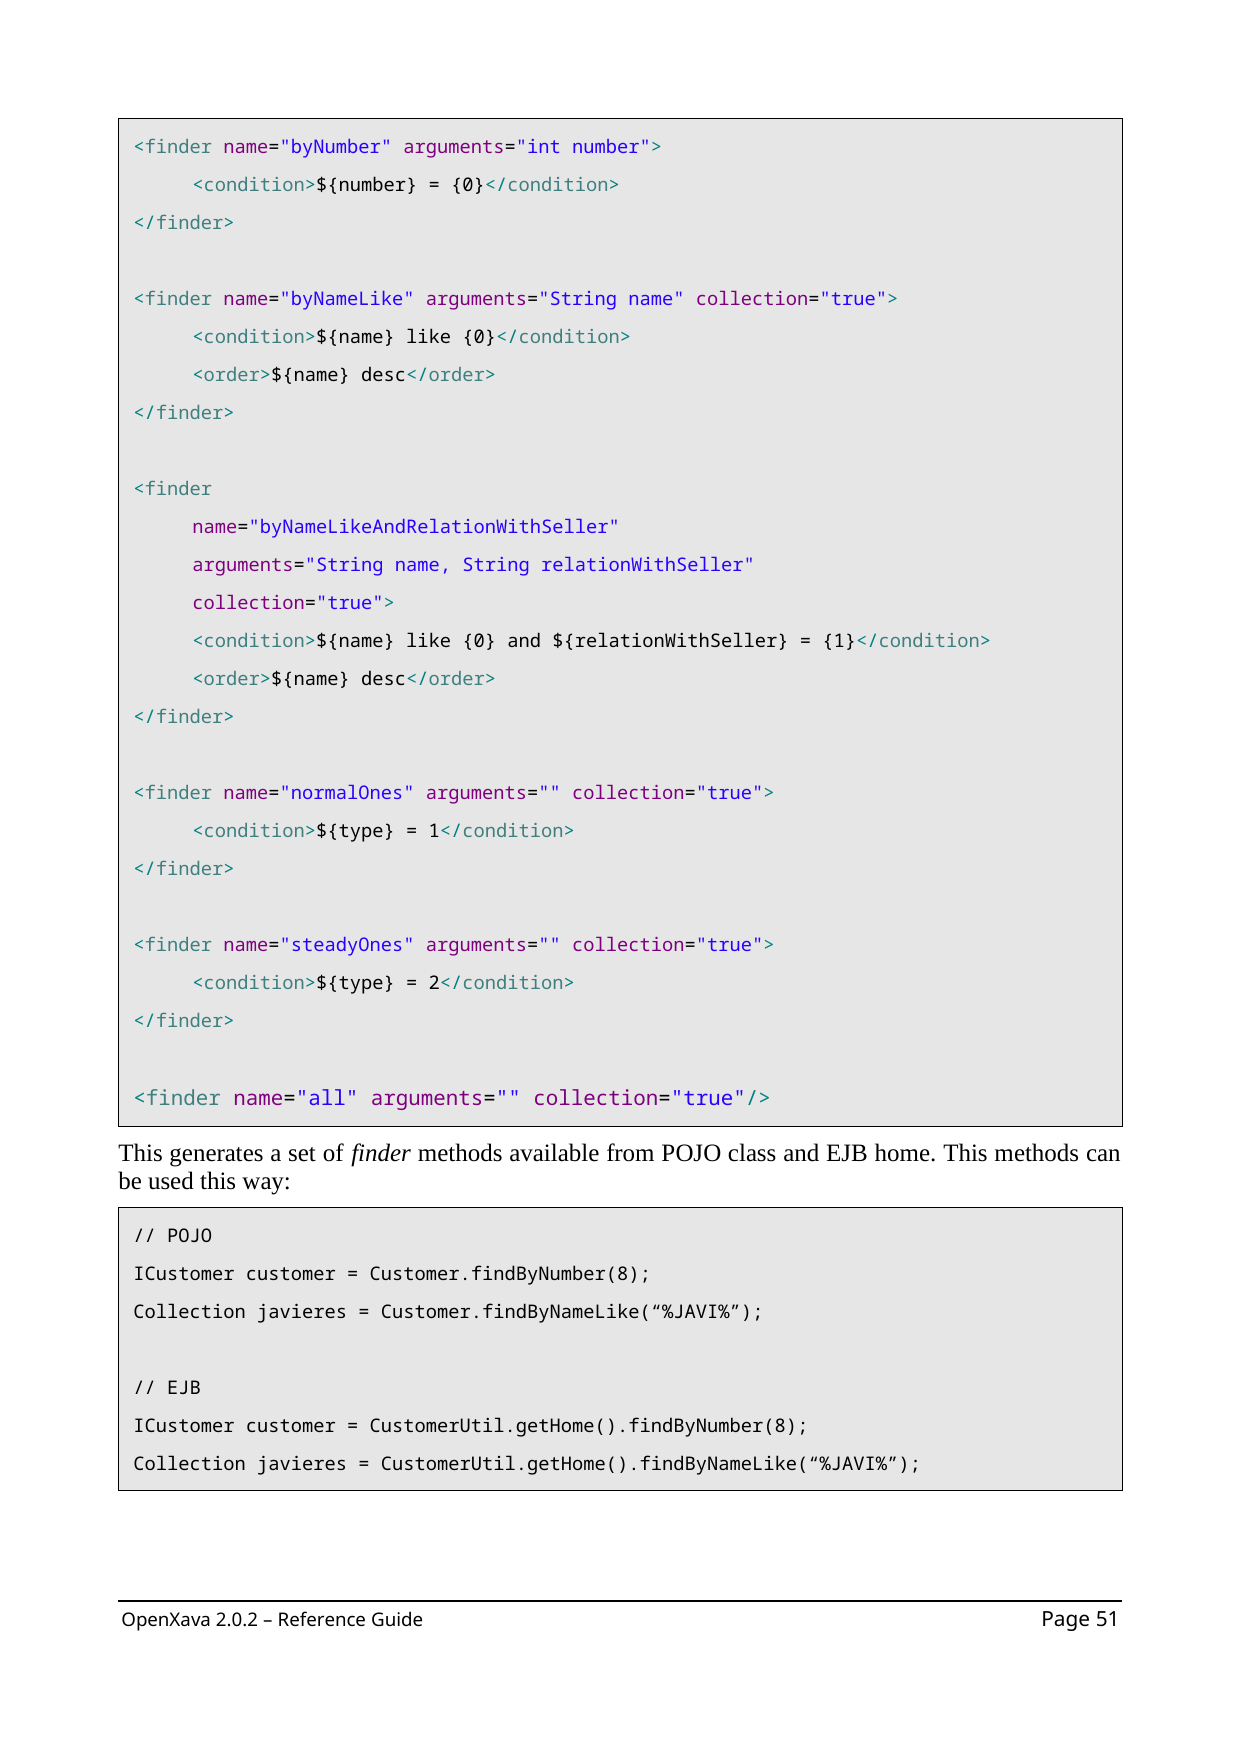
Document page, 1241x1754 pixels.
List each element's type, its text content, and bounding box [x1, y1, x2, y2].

text <condition>${name} like {0}</condition> [119, 308, 1122, 346]
text collection="true"> [119, 574, 1122, 612]
text </finder> [119, 384, 1122, 422]
text <condition>${type} = 1</condition> [119, 802, 1122, 841]
text </finder> [119, 688, 1122, 726]
text // POJO [119, 1208, 1122, 1245]
text <finder name="all" arguments="" collection="true"/> [119, 1069, 1122, 1126]
text </finder> [119, 993, 1122, 1031]
text Collection javieres = Customer.findByNameLike(“%JAVI%”); [119, 1283, 1122, 1321]
text <order>${name} desc</order> [119, 346, 1122, 384]
text <finder name="normalOnes" arguments="" collection="true"> [119, 764, 1122, 802]
text ICustomer customer = CustomerUtil.getHome().findByNumber(8); [119, 1397, 1122, 1435]
text name="byNameLikeAndRelationWithSeller" [119, 498, 1122, 536]
text </finder> [119, 841, 1122, 878]
text <condition>${name} like {0} and ${relationWithSeller} = {1}</condition> [119, 612, 1122, 650]
text <finder name="byNameLike" arguments="String name" collection="true"> [119, 270, 1122, 308]
text // EJB [119, 1359, 1122, 1397]
text arguments="String name, String relationWithSeller" [119, 536, 1122, 574]
text <condition>${number} = {0}</condition> [119, 156, 1122, 194]
text <finder name="byNumber" arguments="int number"> [119, 119, 1122, 156]
text <condition>${type} = 2</condition> [119, 954, 1122, 993]
text <order>${name} desc</order> [119, 650, 1122, 688]
text <finder [119, 460, 1122, 498]
text This generates a set of finder methods available from POJO class and EJB home. This methods can be used this way: [118, 1139, 1122, 1194]
text ICustomer customer = Customer.findByNumber(8); [119, 1245, 1122, 1283]
text <finder name="steadyOnes" arguments="" collection="true"> [119, 917, 1122, 954]
text </finder> [119, 194, 1122, 232]
text Collection javieres = CustomerUtil.getHome().findByNameLike(“%JAVI%”); [119, 1435, 1122, 1490]
